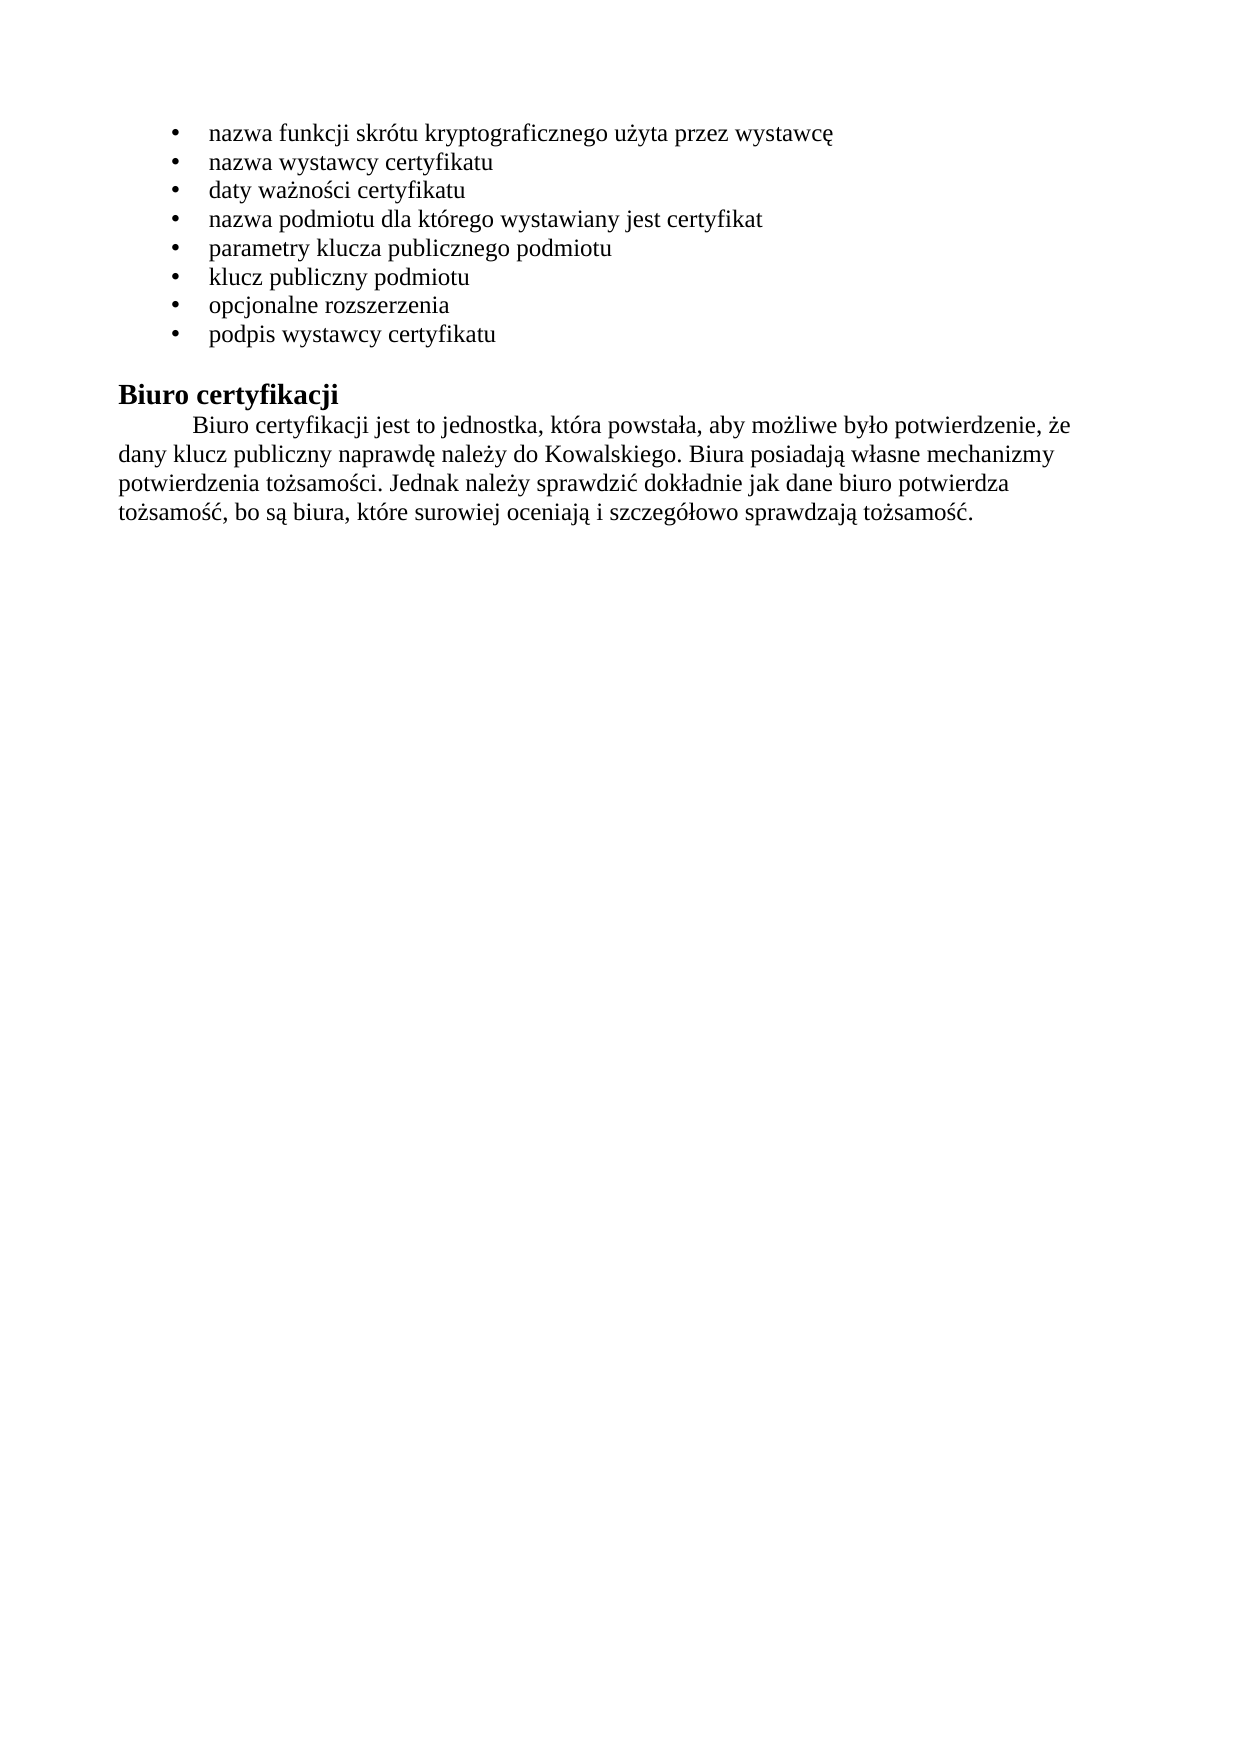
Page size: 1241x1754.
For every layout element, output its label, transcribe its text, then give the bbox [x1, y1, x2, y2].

list nazwa podmiotu dla którego wystawiany jest certyfikat [171, 204, 1122, 233]
list klucz publiczny podmiotu [171, 262, 1122, 291]
list nazwa funkcji skrótu kryptograficznego użyta przez wystawcę [171, 118, 1122, 147]
list parametry klucza publicznego podmiotu [171, 233, 1122, 262]
text Biuro certyfikacji [118, 377, 1122, 410]
text Biuro certyfikacji jest to jednostka, która powstała, aby możliwe było potwierdzenie, że dany klucz publiczny naprawdę należy do Kowalskiego. Biura posiadają własne mechanizmy potwierdzenia tożsamości. Jednak należy sprawdzić dokładnie jak dane biuro potwierdza tożsamość, bo są biura, które surowiej oceniają i szczegółowo sprawdzają tożsamość. [118, 410, 1122, 525]
list daty ważności certyfikatu [171, 176, 1122, 204]
list nazwa wystawcy certyfikatu [171, 147, 1122, 176]
list opcjonalne rozszerzenia [171, 291, 1122, 319]
list podpis wystawcy certyfikatu [171, 319, 1122, 348]
